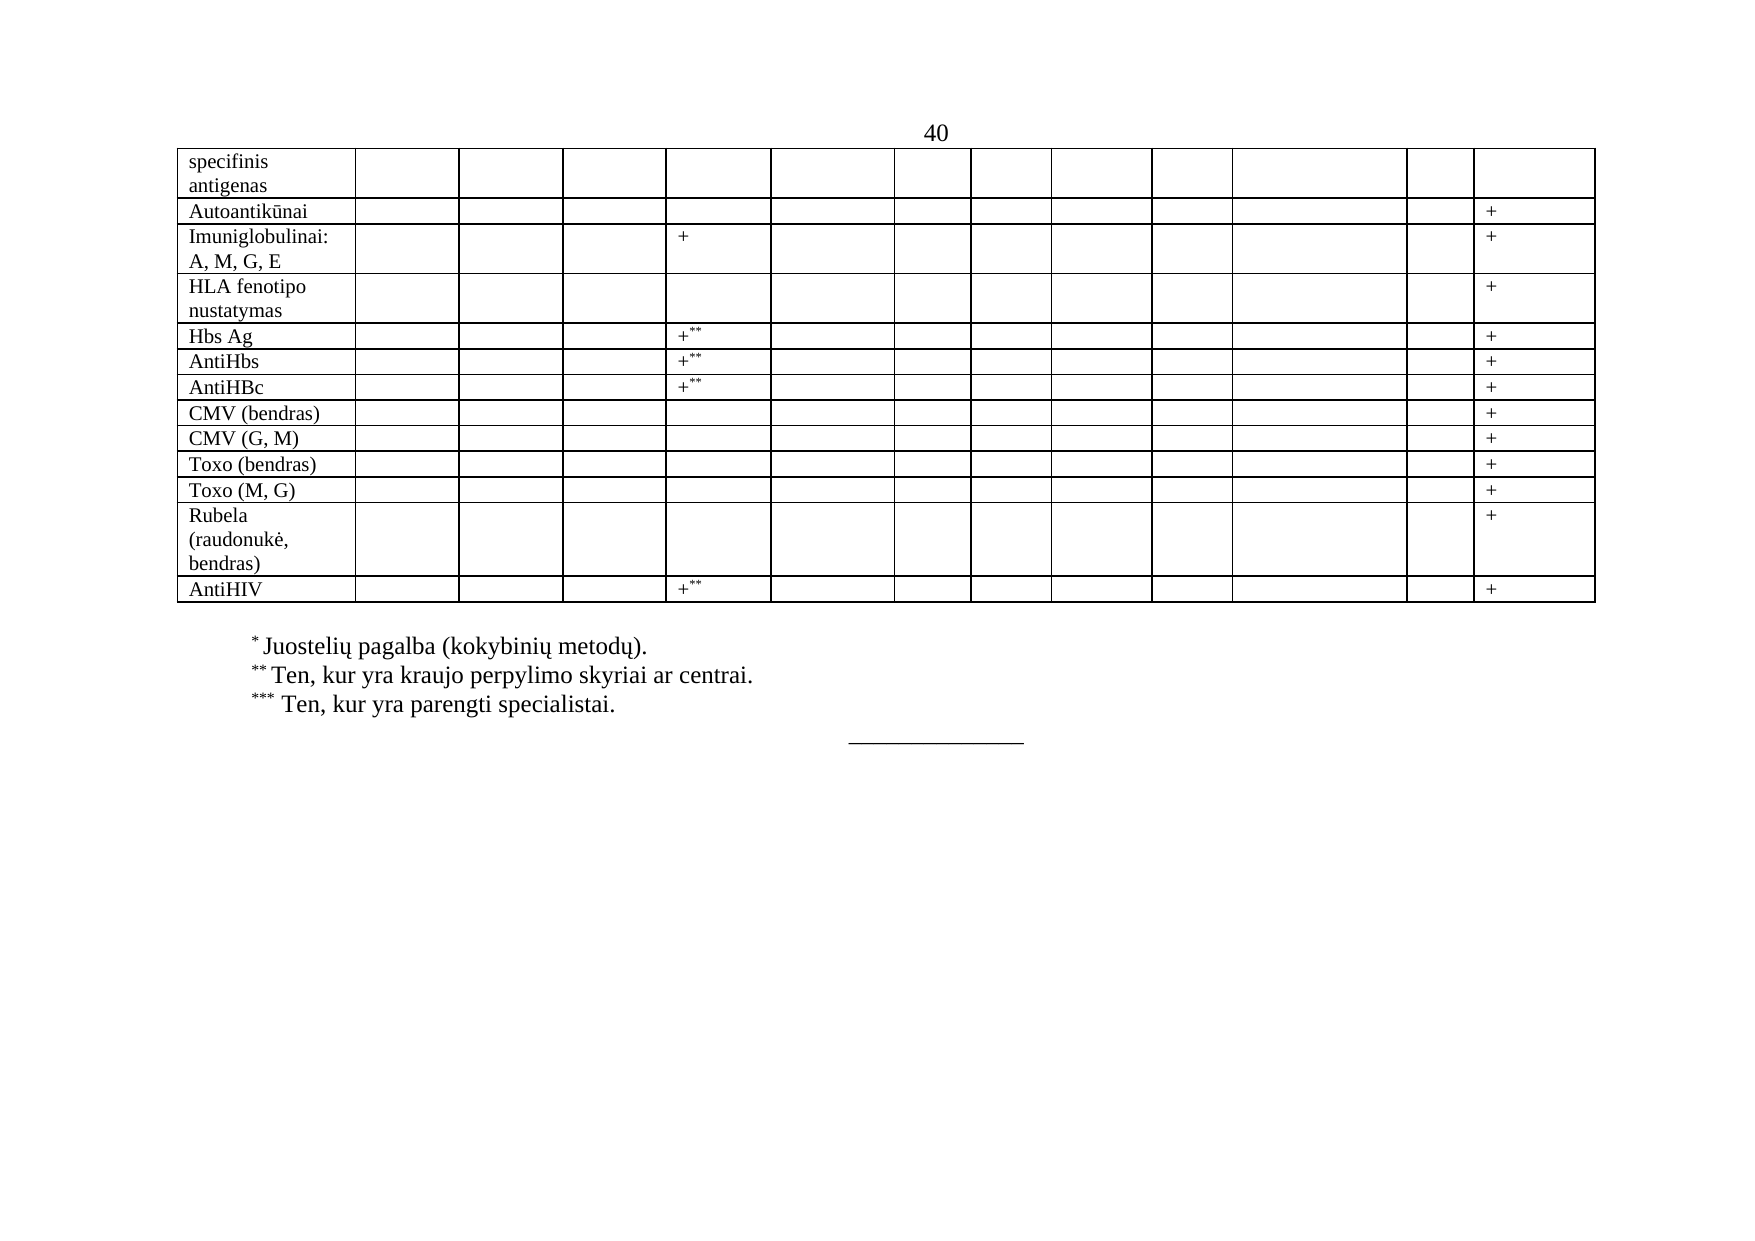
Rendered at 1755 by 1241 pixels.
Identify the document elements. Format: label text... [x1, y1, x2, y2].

table_cell [1408, 350, 1473, 373]
table_cell [1153, 478, 1232, 502]
table_cell [1233, 149, 1406, 197]
table_cell [667, 478, 770, 502]
table_cell [1052, 199, 1151, 223]
table_cell [1153, 274, 1232, 322]
table_cell [895, 426, 970, 450]
table_cell [772, 452, 894, 476]
table_cell [356, 324, 458, 348]
table_cell CMV (bendras) [178, 401, 355, 425]
table_cell [1233, 225, 1406, 273]
table_cell [895, 577, 970, 601]
table_cell HLA fenotipo nustatymas [178, 274, 355, 322]
table_cell [564, 577, 665, 601]
table_cell [1052, 350, 1151, 373]
table_cell [895, 274, 970, 322]
table_cell [564, 324, 665, 348]
table_cell [460, 274, 562, 322]
table_cell [972, 426, 1051, 450]
table_cell [460, 426, 562, 450]
text *** Ten, kur yra parengti specialistai. [177, 689, 1695, 718]
table_cell [667, 149, 770, 197]
table_cell [564, 452, 665, 476]
table_cell [1408, 324, 1473, 348]
table_cell [895, 452, 970, 476]
table_cell [1153, 375, 1232, 399]
table_cell + [1475, 401, 1594, 425]
table_cell [667, 452, 770, 476]
table_cell [1153, 577, 1232, 601]
table_cell [972, 577, 1051, 601]
table_cell AntiHIV [178, 577, 355, 601]
table_cell [1233, 478, 1406, 502]
table_cell [1233, 401, 1406, 425]
table_cell [460, 149, 562, 197]
table_cell [460, 350, 562, 373]
table_cell [356, 503, 458, 575]
table_cell [667, 199, 770, 223]
table_cell [1052, 577, 1151, 601]
table_cell [356, 577, 458, 601]
table_cell [895, 503, 970, 575]
table_cell [1153, 503, 1232, 575]
table_cell [564, 149, 665, 197]
table_cell [1153, 199, 1232, 223]
table_cell + [1475, 577, 1594, 601]
text ** Ten, kur yra kraujo perpylimo skyriai ar centrai. [177, 660, 1695, 689]
table_cell Autoantikūnai [178, 199, 355, 223]
table_cell [1233, 199, 1406, 223]
table_cell [356, 375, 458, 399]
table_cell [972, 452, 1051, 476]
table_cell [356, 149, 458, 197]
table_cell [564, 426, 665, 450]
table_cell +** [667, 375, 770, 399]
table_cell [460, 577, 562, 601]
table_cell [356, 199, 458, 223]
table_cell [564, 225, 665, 273]
table_cell [1408, 149, 1473, 197]
table_cell [356, 350, 458, 373]
table_cell [972, 350, 1051, 373]
table_cell + [1475, 225, 1594, 273]
table_cell [356, 225, 458, 273]
table_cell [972, 503, 1051, 575]
table_cell [667, 426, 770, 450]
table_cell [772, 225, 894, 273]
table_cell Hbs Ag [178, 324, 355, 348]
table_cell [972, 478, 1051, 502]
table_cell [564, 375, 665, 399]
table_cell + [1475, 375, 1594, 399]
table_cell [1052, 426, 1151, 450]
table_cell + [667, 225, 770, 273]
table_cell [772, 577, 894, 601]
table_cell [356, 452, 458, 476]
table_cell [772, 199, 894, 223]
table_cell + [1475, 452, 1594, 476]
table_cell [895, 199, 970, 223]
table_cell [972, 401, 1051, 425]
table_cell Toxo (M, G) [178, 478, 355, 502]
table_cell [1153, 225, 1232, 273]
table_cell Rubela (raudonukė, bendras) [178, 503, 355, 575]
text ______________ [177, 718, 1695, 746]
table_cell [564, 274, 665, 322]
table_cell [1408, 426, 1473, 450]
table_cell [772, 478, 894, 502]
table_cell [1052, 274, 1151, 322]
table_cell [1233, 375, 1406, 399]
table_cell [772, 149, 894, 197]
table_cell [564, 478, 665, 502]
table_cell [1052, 452, 1151, 476]
table_cell [772, 401, 894, 425]
table_cell [1408, 401, 1473, 425]
table_cell [1408, 503, 1473, 575]
table_cell [460, 375, 562, 399]
table_cell [772, 426, 894, 450]
table_cell [1475, 149, 1594, 197]
table_cell +** [667, 324, 770, 348]
table_cell [460, 225, 562, 273]
table_cell [895, 225, 970, 273]
table_cell [1052, 503, 1151, 575]
table_cell [1153, 149, 1232, 197]
table_cell AntiHbs [178, 350, 355, 373]
table_cell [1233, 452, 1406, 476]
table_cell [1408, 225, 1473, 273]
text * Juostelių pagalba (kokybinių metodų). [177, 631, 1695, 660]
table_cell [1233, 426, 1406, 450]
table_cell + [1475, 426, 1594, 450]
table_cell [1408, 577, 1473, 601]
table_cell [895, 350, 970, 373]
table_cell + [1475, 503, 1594, 575]
table_cell [564, 401, 665, 425]
table_cell [460, 199, 562, 223]
table_cell [460, 503, 562, 575]
table_cell [772, 375, 894, 399]
table_cell [356, 401, 458, 425]
table_cell + [1475, 324, 1594, 348]
table_cell [667, 401, 770, 425]
table_cell [972, 199, 1051, 223]
table_cell [1153, 426, 1232, 450]
table_cell specifinis antigenas [178, 149, 355, 197]
table_cell [1408, 478, 1473, 502]
table_cell [1052, 478, 1151, 502]
table_cell Toxo (bendras) [178, 452, 355, 476]
table_cell + [1475, 478, 1594, 502]
table_cell [972, 225, 1051, 273]
table_cell AntiHBc [178, 375, 355, 399]
table_cell [460, 401, 562, 425]
table_cell [972, 274, 1051, 322]
table_cell [972, 375, 1051, 399]
table_cell +** [667, 577, 770, 601]
table_cell [1408, 375, 1473, 399]
table_cell [1233, 350, 1406, 373]
table_cell [1408, 199, 1473, 223]
table_cell [356, 478, 458, 502]
table_cell [772, 324, 894, 348]
table_cell [895, 149, 970, 197]
table_cell [1153, 401, 1232, 425]
table_cell [895, 324, 970, 348]
table_cell [772, 274, 894, 322]
table_cell [667, 503, 770, 575]
table_cell [895, 401, 970, 425]
table_cell [972, 324, 1051, 348]
table_cell Imuniglobulinai: A, M, G, E [178, 225, 355, 273]
table_cell [667, 274, 770, 322]
table_cell [1052, 149, 1151, 197]
table_cell [460, 452, 562, 476]
table_cell +** [667, 350, 770, 373]
table_cell CMV (G, M) [178, 426, 355, 450]
table_cell [564, 503, 665, 575]
table_cell [895, 478, 970, 502]
table_cell [1052, 324, 1151, 348]
table_cell [1052, 225, 1151, 273]
table_cell [356, 426, 458, 450]
table_cell [356, 274, 458, 322]
table_cell [1408, 274, 1473, 322]
table_cell [1233, 274, 1406, 322]
table_cell [1233, 503, 1406, 575]
table_cell [1233, 324, 1406, 348]
table_cell [1153, 452, 1232, 476]
table_cell [564, 199, 665, 223]
table_cell [1052, 375, 1151, 399]
table_cell [895, 375, 970, 399]
table_cell + [1475, 350, 1594, 373]
table_cell + [1475, 199, 1594, 223]
table_cell [772, 350, 894, 373]
table_cell [564, 350, 665, 373]
table_cell [1408, 452, 1473, 476]
table_cell + [1475, 274, 1594, 322]
table_cell [1233, 577, 1406, 601]
table_cell [1153, 324, 1232, 348]
table_cell [972, 149, 1051, 197]
table_cell [460, 478, 562, 502]
table_cell [772, 503, 894, 575]
table_cell [460, 324, 562, 348]
table_cell [1052, 401, 1151, 425]
table_cell [1153, 350, 1232, 373]
